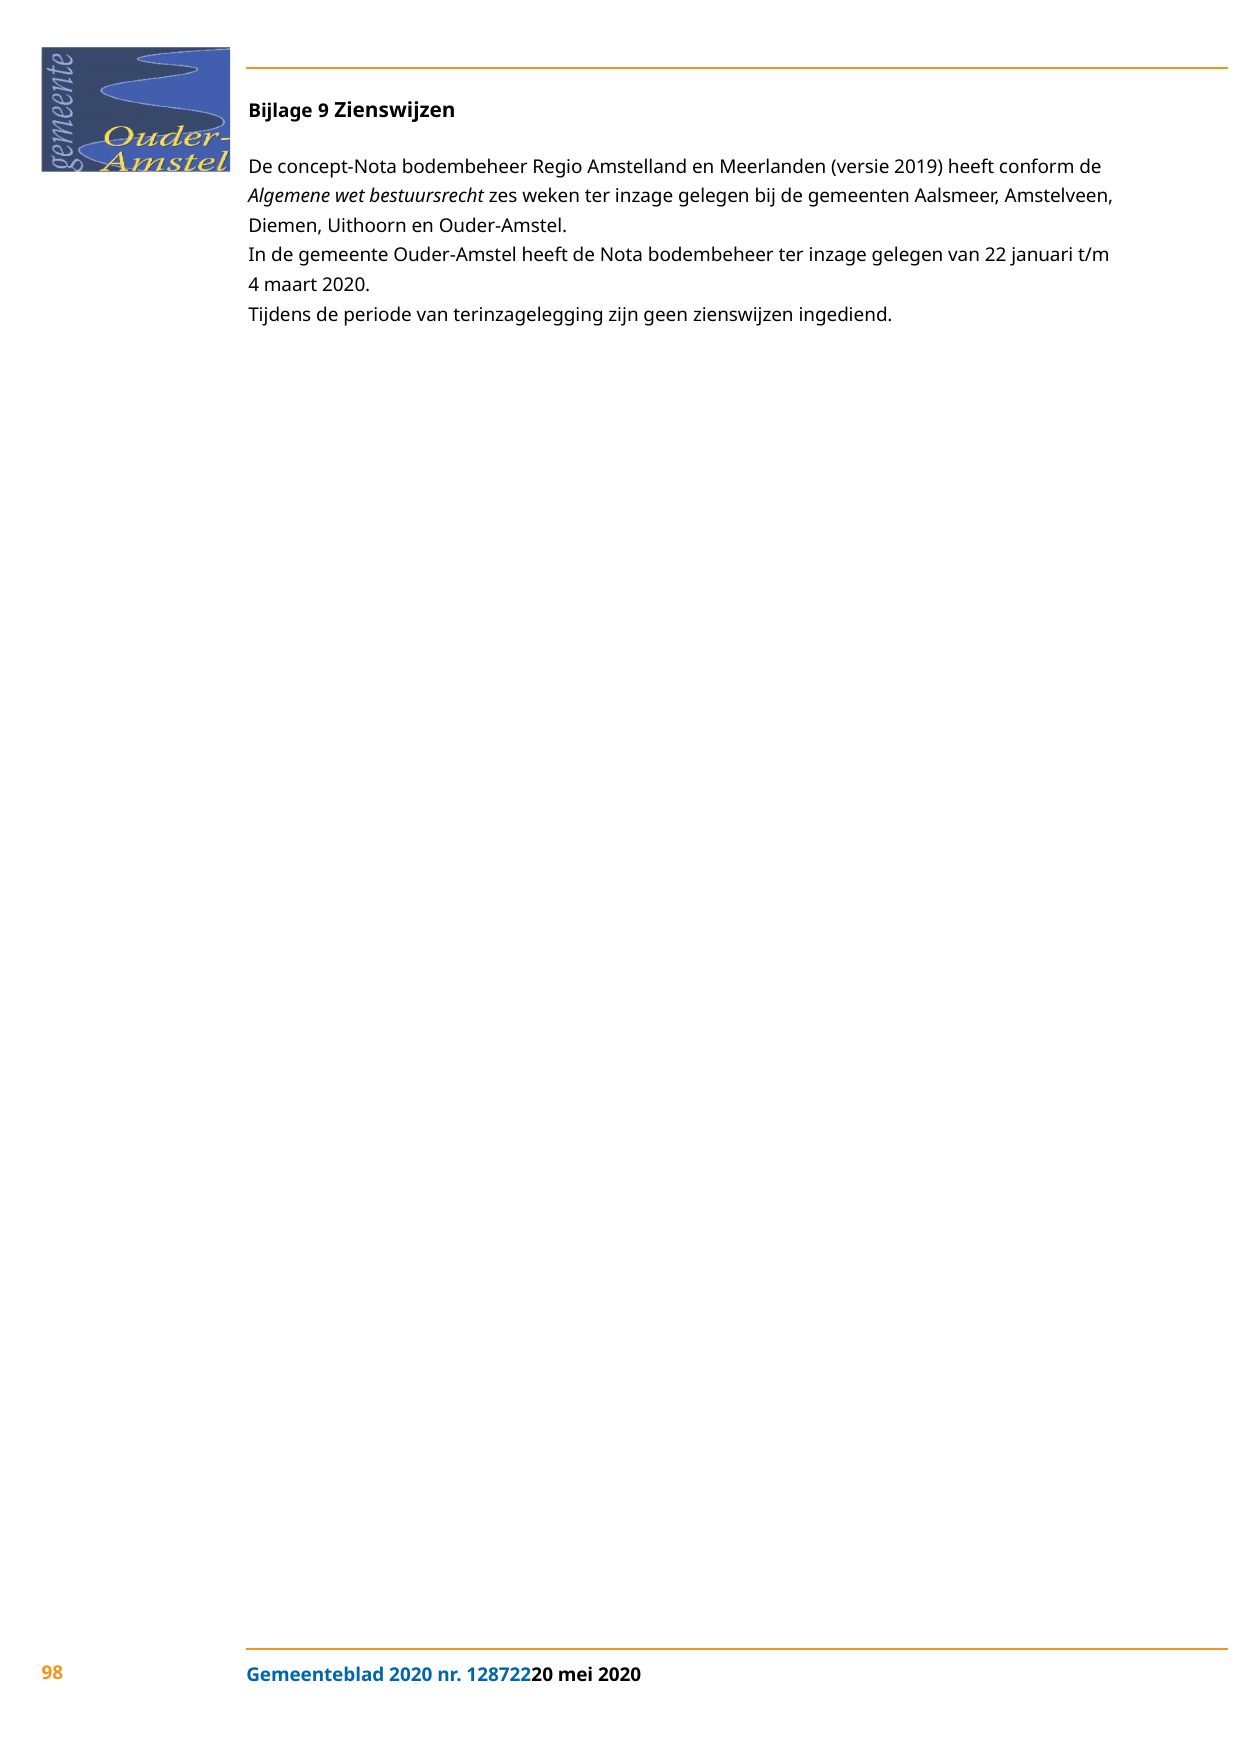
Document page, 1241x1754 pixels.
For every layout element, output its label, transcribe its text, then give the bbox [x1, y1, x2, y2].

text In de gemeente Ouder-Amstel heeft de Nota bodembeheer ter inzage gelegen van 22 januari t/m 4 maart 2020. [248, 242, 1152, 297]
text Bijlage 9 Zienswijzen [248, 95, 1152, 123]
text De concept-Nota bodembeheer Regio Amstelland en Meerlanden (versie 2019) heeft conform de Algemene wet bestuursrecht zes weken ter inzage gelegen bij de gemeenten Aalsmeer, Amstelveen, Diemen, Uithoorn en Ouder-Amstel. [248, 153, 1152, 238]
text Tijdens de periode van terinzagelegging zijn geen zienswijzen ingediend. [248, 301, 1152, 327]
picture [41, 47, 231, 172]
